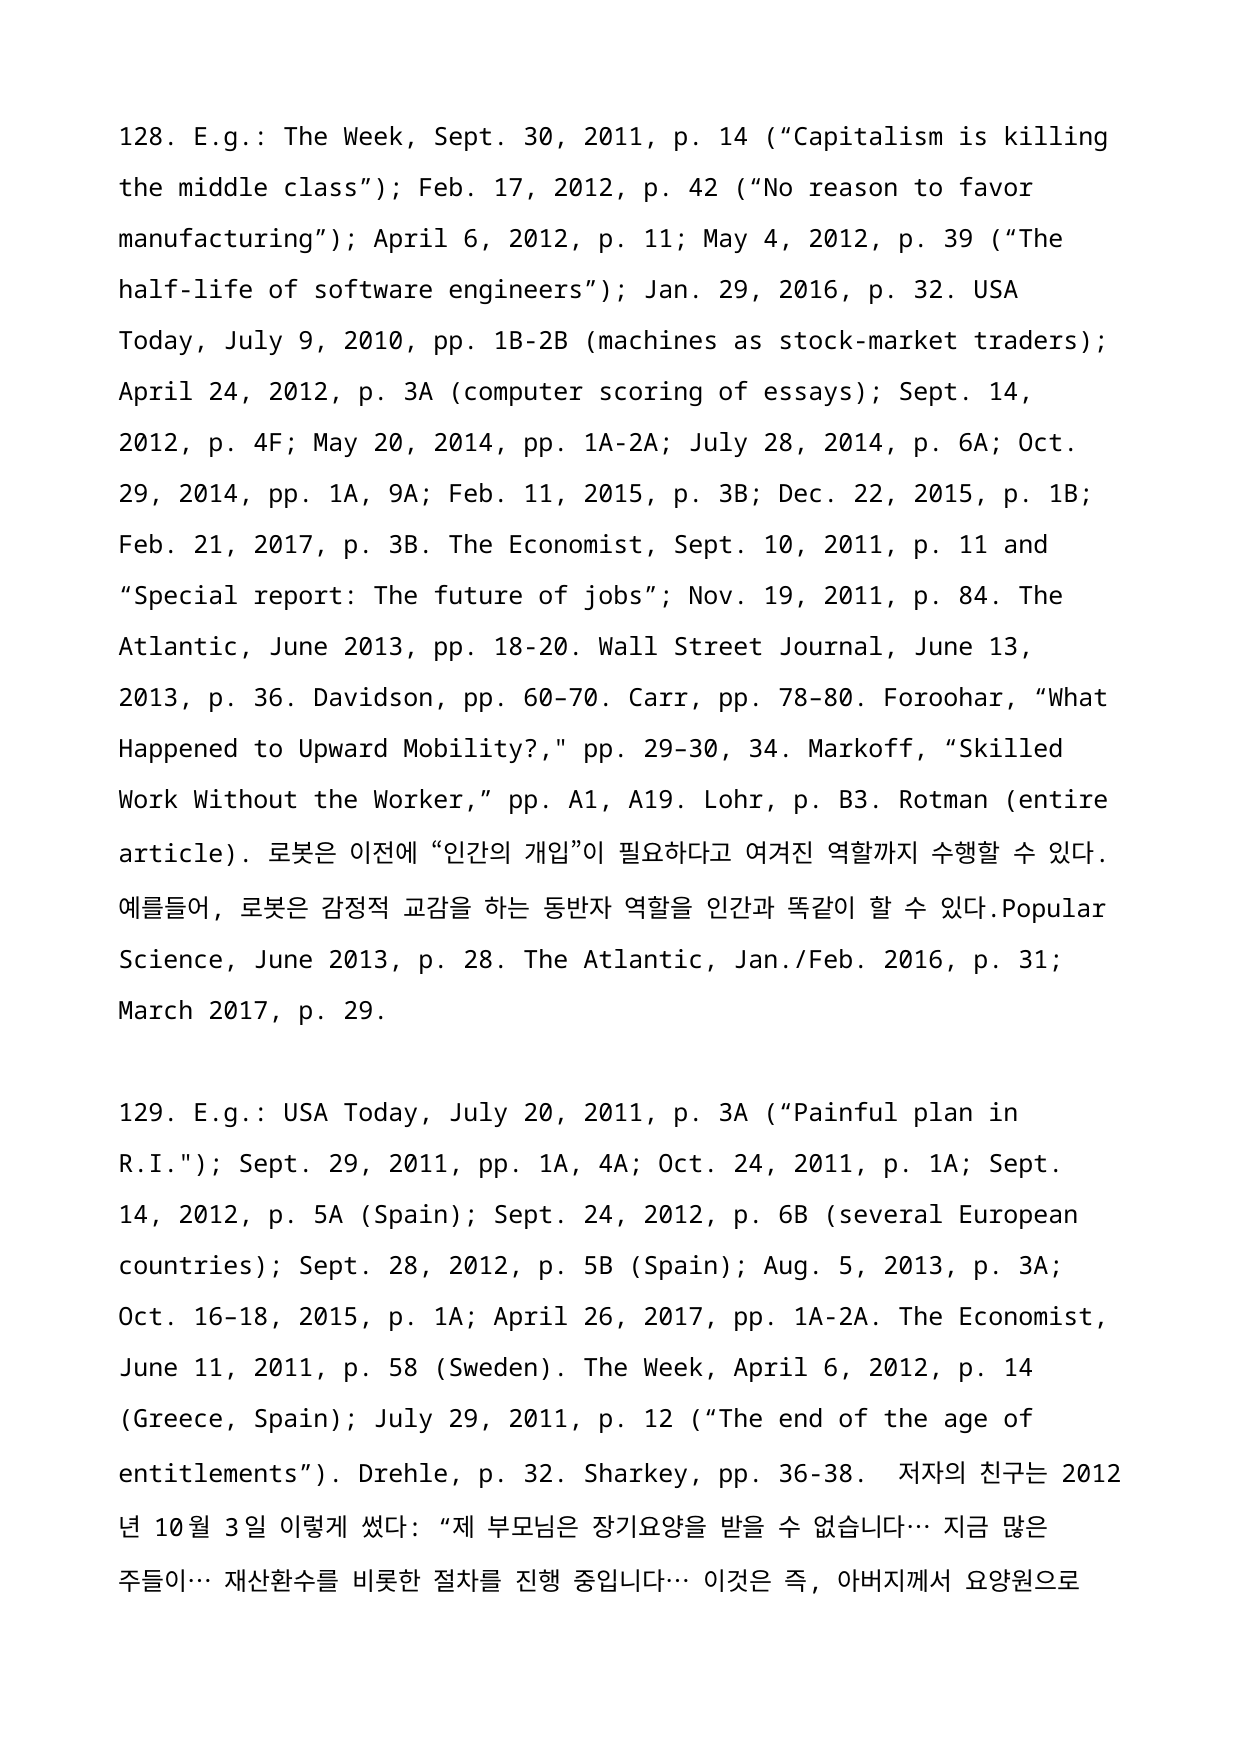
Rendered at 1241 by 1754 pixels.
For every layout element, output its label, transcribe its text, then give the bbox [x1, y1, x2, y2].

text 129. E.g.: USA Today, July 20, 2011, p. 3A (“Painful plan in R.I."); Sept. 29, 2011, pp. 1A, 4A; Oct. 24, 2011, p. 1A; Sept. 14, 2012, p. 5A (Spain); Sept. 24, 2012, p. 6B (several European countries); Sept. 28, 2012, p. 5B (Spain); Aug. 5, 2013, p. 3A; Oct. 16–18, 2015, p. 1A; April 26, 2017, pp. 1A-2A. The Economist, June 11, 2011, p. 58 (Sweden). The Week, April 6, 2012, p. 14 (Greece, Spain); July 29, 2011, p. 12 (“The end of the age of entitlements”). Drehle, p. 32. Sharkey, pp. 36-38. 저자의 친구는 2012년 10월 3일 이렇게 썼다: “제 부모님은 장기요양을 받을 수 없습니다… 지금 많은 주들이… 재산환수를 비롯한 절차를 진행 중입니다… 이것은 즉, 아버지께서 요양원으로 [118, 1094, 1122, 1598]
text 128. E.g.: The Week, Sept. 30, 2011, p. 14 (“Capitalism is killing the middle class”); Feb. 17, 2012, p. 42 (“No reason to favor manufacturing”); April 6, 2012, p. 11; May 4, 2012, p. 39 (“The half-life of software engineers”); Jan. 29, 2016, p. 32. USA Today, July 9, 2010, pp. 1B-2B (machines as stock-market traders); April 24, 2012, p. 3A (computer scoring of essays); Sept. 14, 2012, p. 4F; May 20, 2014, pp. 1A-2A; July 28, 2014, p. 6A; Oct. 29, 2014, pp. 1A, 9A; Feb. 11, 2015, p. 3B; Dec. 22, 2015, p. 1B; Feb. 21, 2017, p. 3B. The Economist, Sept. 10, 2011, p. 11 and “Special report: The future of jobs”; Nov. 19, 2011, p. 84. The Atlantic, June 2013, pp. 18-20. Wall Street Journal, June 13, 2013, p. 36. Davidson, pp. 60–70. Carr, pp. 78–80. Foroohar, “What Happened to Upward Mobility?," pp. 29–30, 34. Markoff, “Skilled Work Without the Worker,” pp. A1, A19. Lohr, p. B3. Rotman (entire article). 로봇은 이전에 “인간의 개입”이 필요하다고 여겨진 역할까지 수행할 수 있다. 예를들어, 로봇은 감정적 교감을 하는 동반자 역할을 인간과 똑같이 할 수 있다.Popular Science, June 2013, p. 28. The Atlantic, Jan./Feb. 2016, p. 31; March 2017, p. 29. [118, 118, 1122, 1027]
